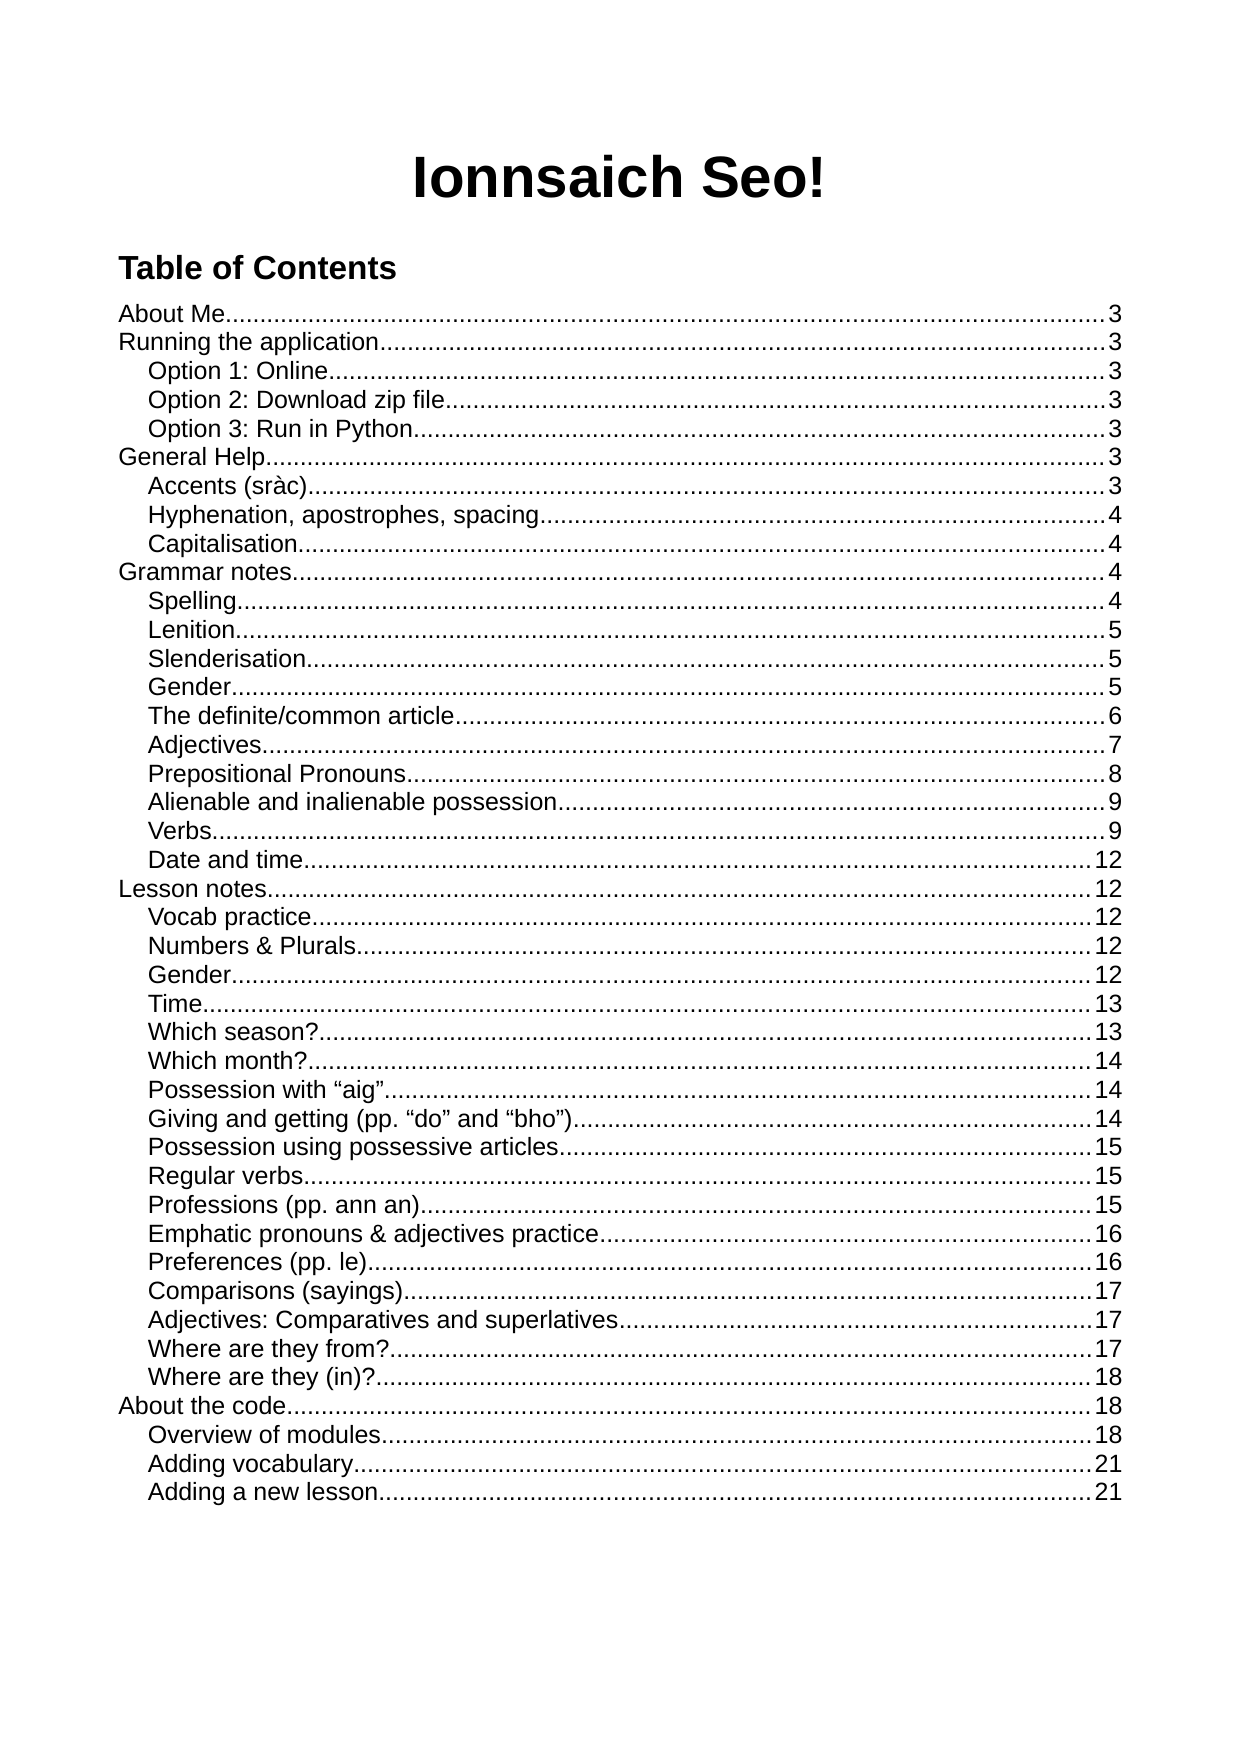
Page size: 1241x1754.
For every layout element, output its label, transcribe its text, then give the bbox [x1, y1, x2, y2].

text Adding vocabulary 21 [148, 1449, 1122, 1477]
text Lesson notes 12 [118, 874, 1122, 902]
text Grammar notes 4 [118, 557, 1122, 586]
text Possession using possessive articles 15 [148, 1132, 1122, 1161]
text Date and time 12 [148, 845, 1122, 874]
text Gender 5 [148, 672, 1122, 701]
text Which month? 14 [148, 1046, 1122, 1075]
text Where are they from? 17 [148, 1334, 1122, 1362]
text About the code 18 [118, 1391, 1122, 1420]
text Alienable and inalienable possession 9 [148, 787, 1122, 816]
text Overview of modules 18 [148, 1420, 1122, 1449]
text Verbs 9 [148, 816, 1122, 845]
text General Help 3 [118, 442, 1122, 471]
text Option 1: Online 3 [148, 356, 1122, 385]
text Spelling 4 [148, 586, 1122, 615]
text Giving and getting (pp. “do” and “bho”) 14 [148, 1104, 1122, 1132]
text Possession with “aig” 14 [148, 1075, 1122, 1104]
text Preferences (pp. le) 16 [148, 1247, 1122, 1276]
subtitle Table of Contents [118, 248, 1122, 286]
text Adjectives 7 [148, 730, 1122, 759]
text Lenition 5 [148, 615, 1122, 644]
text Emphatic pronouns & adjectives practice 16 [148, 1219, 1122, 1247]
text Option 2: Download zip file 3 [148, 385, 1122, 414]
text Running the application 3 [118, 327, 1122, 356]
text Numbers & Plurals 12 [148, 931, 1122, 960]
text Accents (sràc) 3 [148, 471, 1122, 500]
title Ionnsaich Seo! [118, 143, 1122, 210]
text Slenderisation 5 [148, 644, 1122, 672]
text Where are they (in)? 18 [148, 1362, 1122, 1391]
text Option 3: Run in Python 3 [148, 414, 1122, 442]
text Gender 12 [148, 960, 1122, 989]
text Capitalisation 4 [148, 529, 1122, 557]
text Adjectives: Comparatives and superlatives 17 [148, 1305, 1122, 1334]
text Time 13 [148, 989, 1122, 1017]
text Professions (pp. ann an) 15 [148, 1190, 1122, 1219]
text The definite/common article 6 [148, 701, 1122, 730]
text Hyphenation, apostrophes, spacing 4 [148, 500, 1122, 529]
text Adding a new lesson 21 [148, 1477, 1122, 1506]
text Prepositional Pronouns 8 [148, 759, 1122, 787]
text Regular verbs 15 [148, 1161, 1122, 1190]
text Comparisons (sayings) 17 [148, 1276, 1122, 1305]
text About Me 3 [118, 299, 1122, 327]
text Which season? 13 [148, 1017, 1122, 1046]
text Vocab practice 12 [148, 902, 1122, 931]
